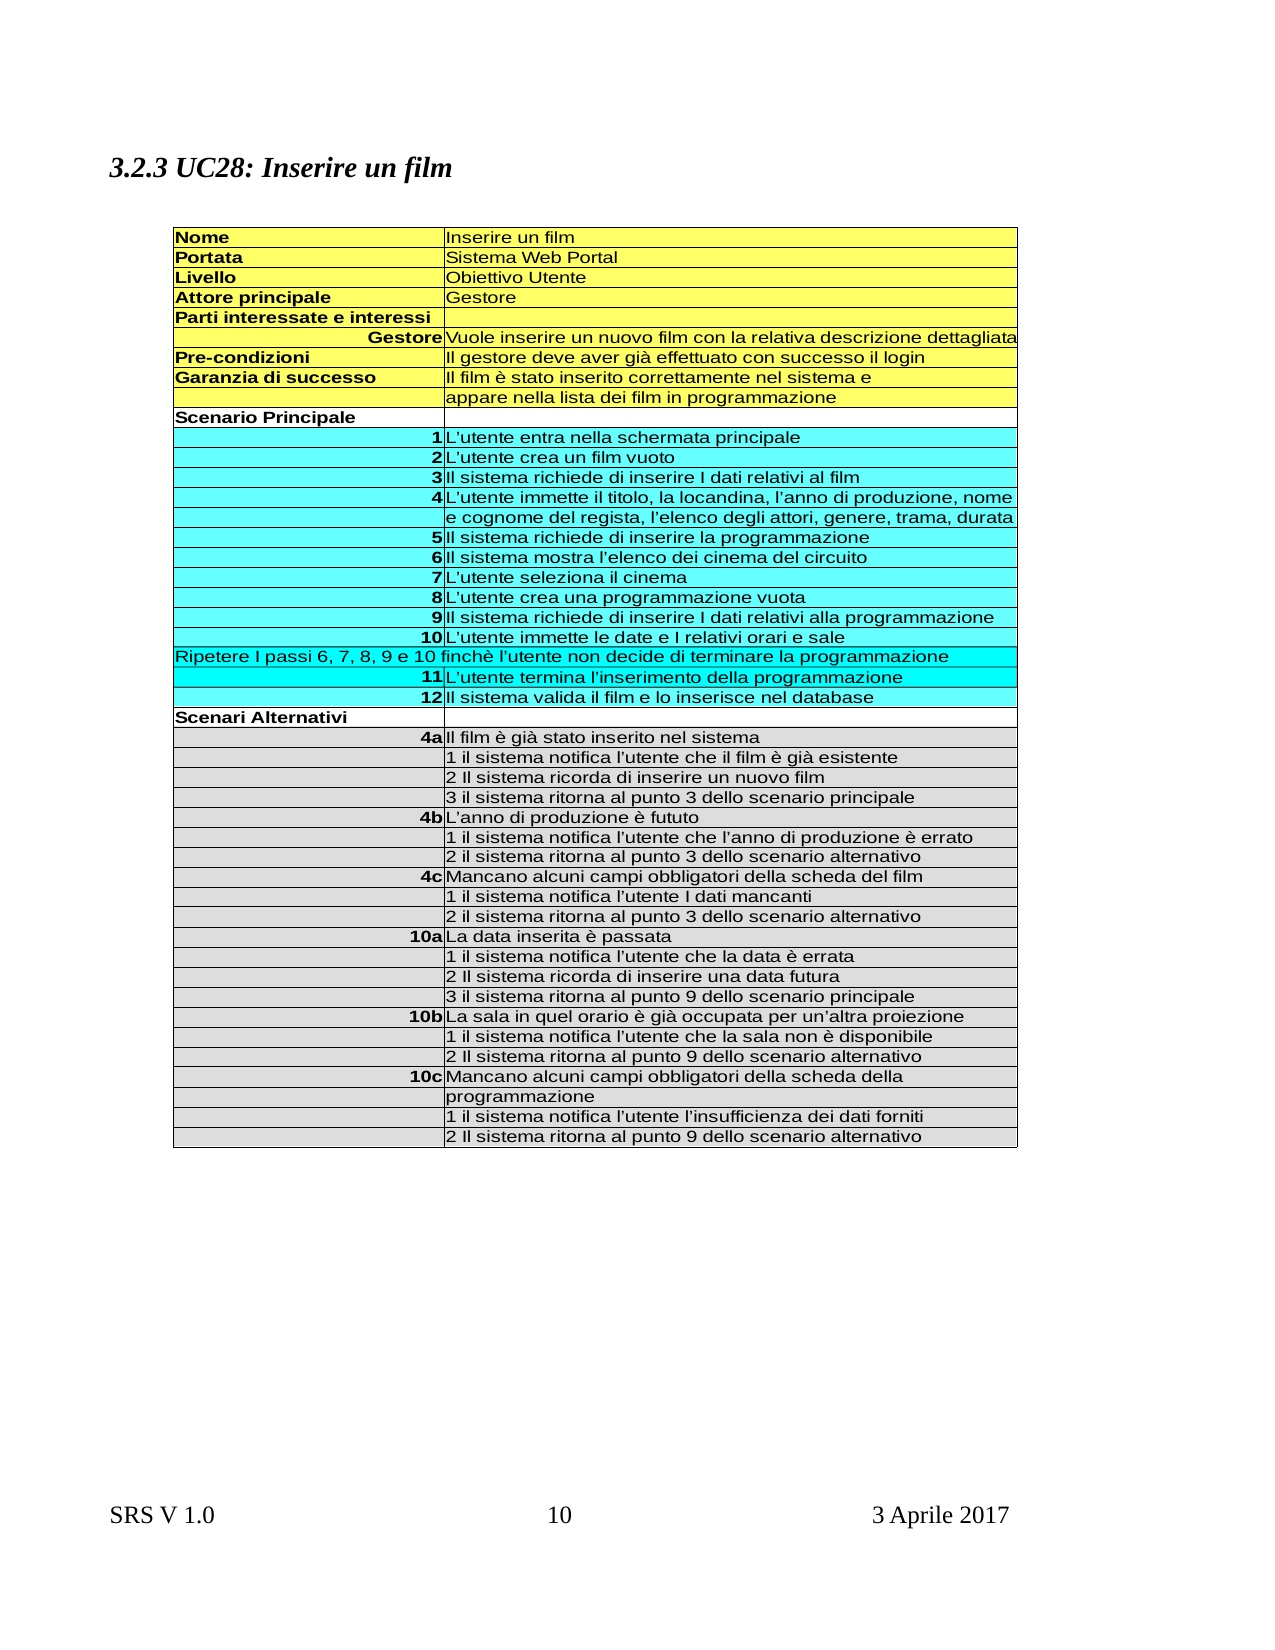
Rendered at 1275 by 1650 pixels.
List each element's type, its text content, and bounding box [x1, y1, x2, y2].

subtitle 3.2.3 UC28: Inserire un film [109, 150, 1162, 183]
